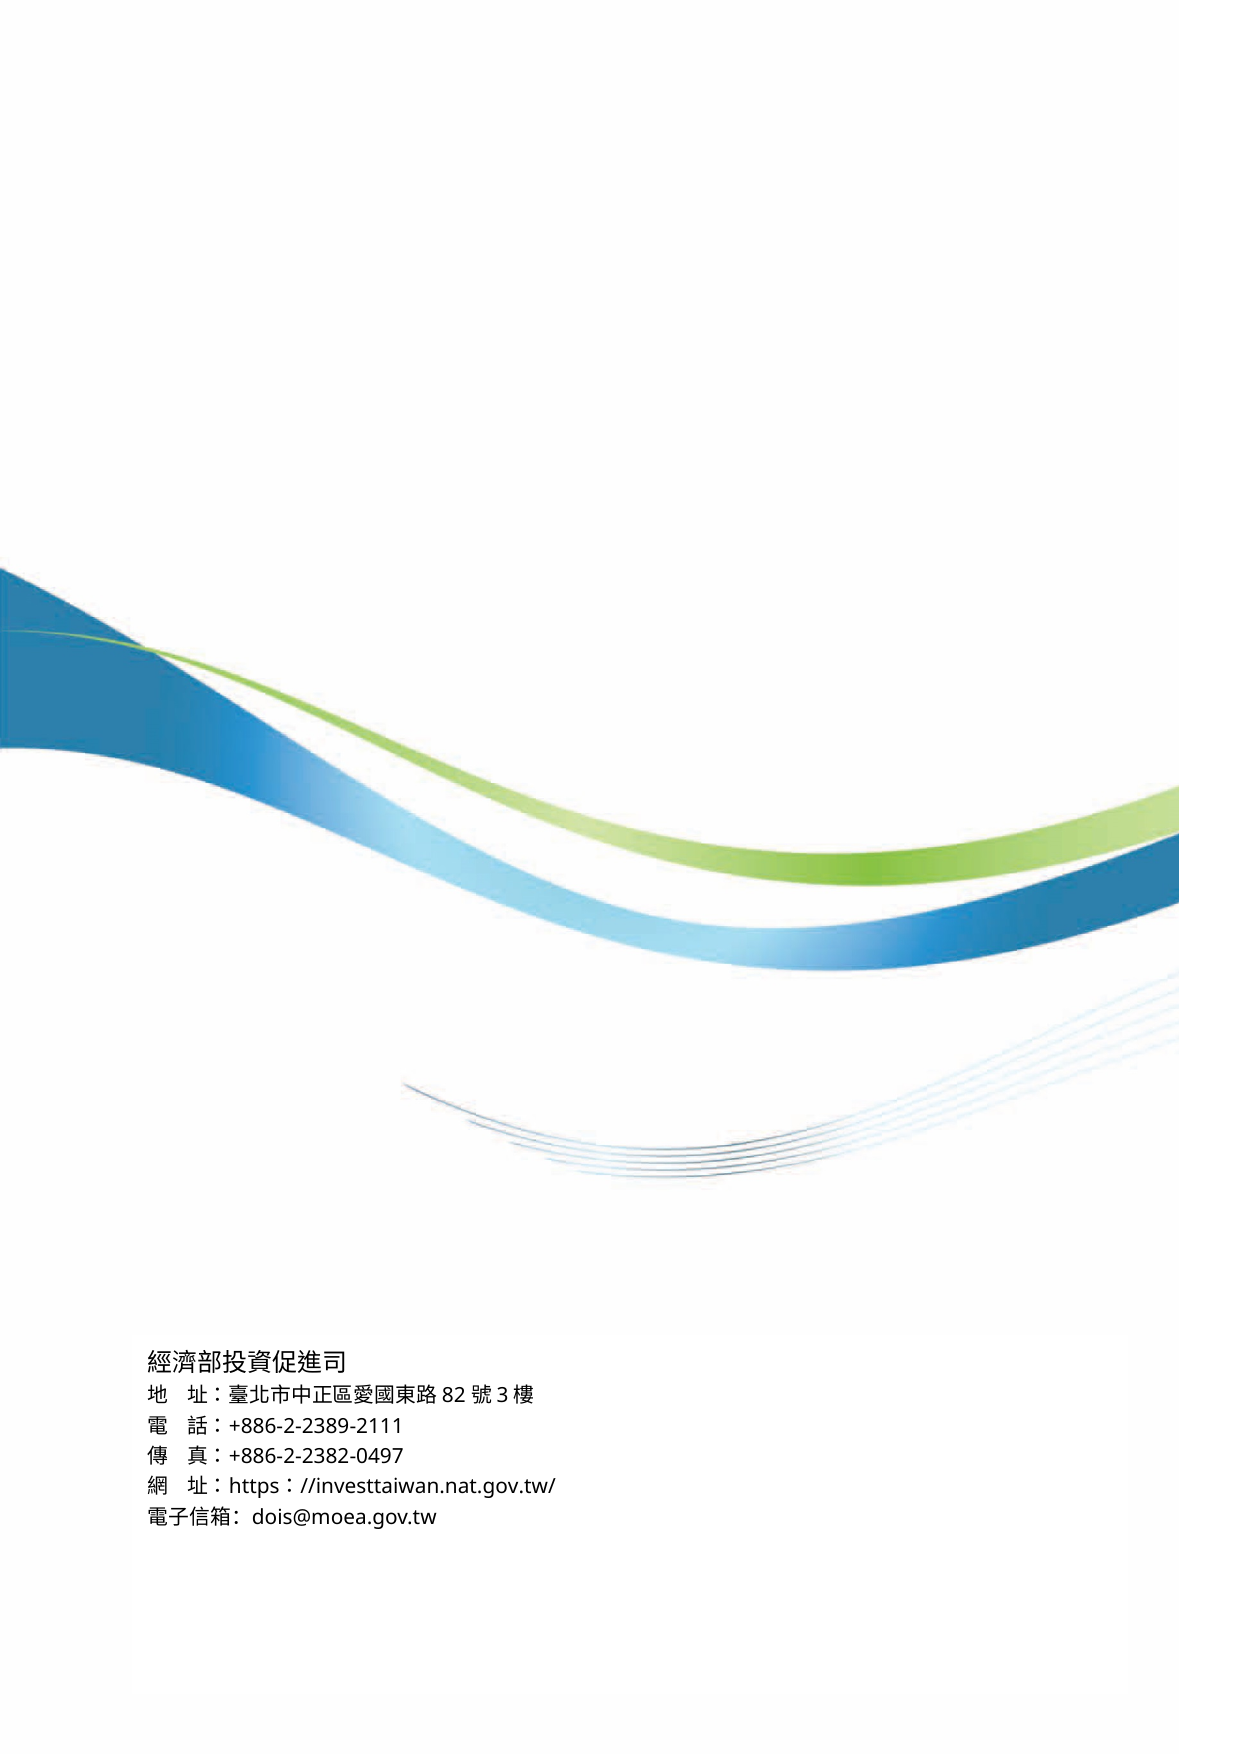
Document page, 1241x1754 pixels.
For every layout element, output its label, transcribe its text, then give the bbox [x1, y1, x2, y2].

text 地 址：臺北市中正區愛國東路 82 號 3 樓 [147, 1379, 1113, 1409]
text 經濟部投資促進司 [147, 1342, 1113, 1379]
text 電 話：+886-2-2389-2111 [147, 1409, 1113, 1439]
text 網 址：https：//investtaiwan.nat.gov.tw/ [147, 1470, 1113, 1500]
text 傳 真：+886-2-2382-0497 [147, 1439, 1113, 1470]
picture [0, 0, 1179, 1754]
text 電子信箱：dois@moea.gov.tw [147, 1500, 1113, 1530]
